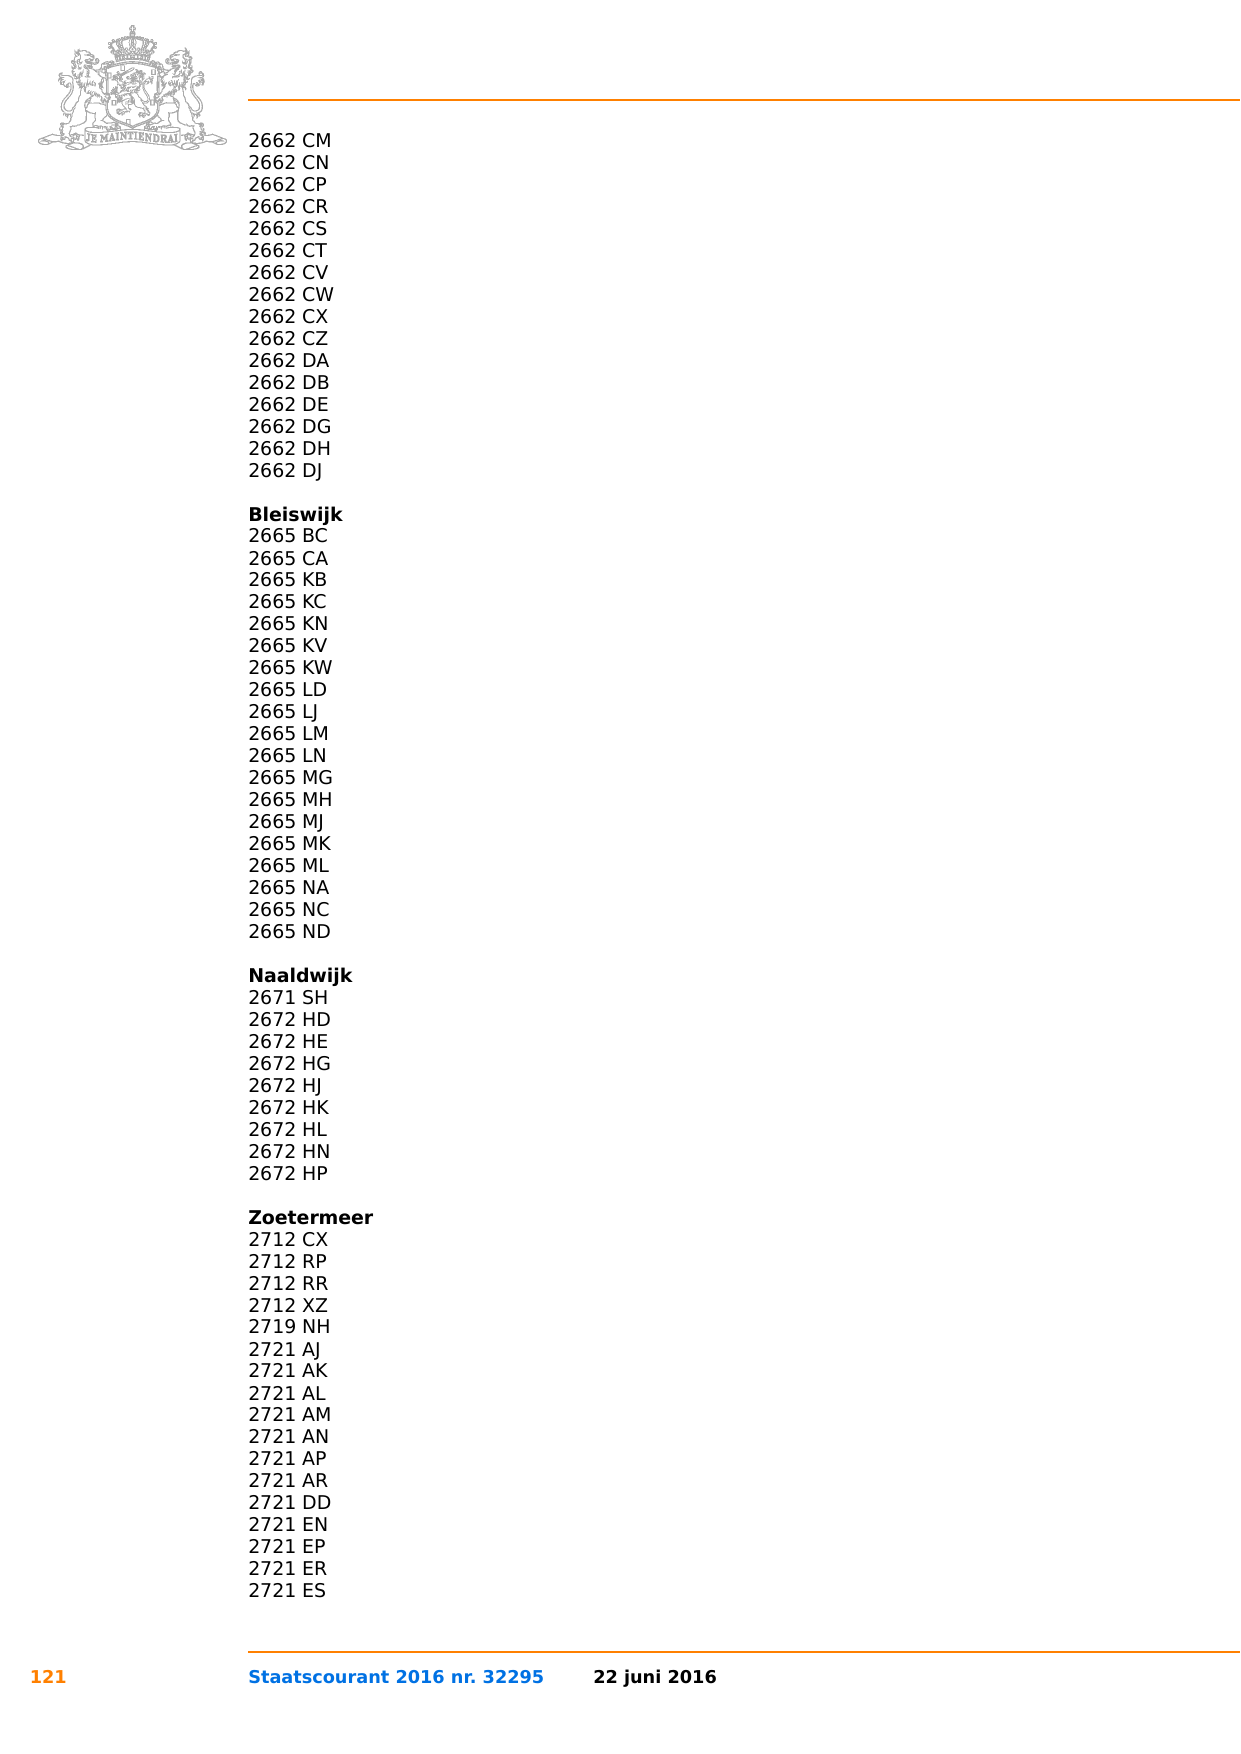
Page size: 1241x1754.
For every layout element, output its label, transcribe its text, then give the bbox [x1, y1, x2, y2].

text 2712 CX [248, 1228, 1163, 1251]
text 2665 MJ [248, 811, 1163, 833]
text 2662 DG [248, 416, 1163, 438]
text 2672 HL [248, 1119, 1163, 1141]
text 2665 LD [248, 679, 1163, 701]
text Naaldwijk [248, 965, 1163, 987]
text 2721 ER [248, 1558, 1163, 1580]
text 2662 CW [248, 284, 1163, 306]
text 2719 NH [248, 1316, 1163, 1338]
text 2721 AM [248, 1404, 1163, 1426]
text 2721 AR [248, 1470, 1163, 1492]
text 2721 AK [248, 1360, 1163, 1382]
text 2665 KC [248, 591, 1163, 613]
text 2721 AJ [248, 1338, 1163, 1360]
text 2665 BC [248, 525, 1163, 547]
text 2665 LJ [248, 701, 1163, 723]
text 2665 KB [248, 569, 1163, 591]
text 2665 LN [248, 745, 1163, 767]
text 2662 CX [248, 306, 1163, 328]
text 2665 ML [248, 855, 1163, 877]
text 2721 EP [248, 1536, 1163, 1558]
text 2662 CZ [248, 328, 1163, 350]
text 2662 DE [248, 394, 1163, 416]
text 2721 ES [248, 1580, 1163, 1602]
text 2672 HD [248, 1009, 1163, 1031]
text 2662 CR [248, 196, 1163, 218]
text 2665 KV [248, 635, 1163, 657]
text 2665 KW [248, 657, 1163, 679]
text 2662 CM [248, 130, 1163, 152]
text 2672 HK [248, 1097, 1163, 1119]
text 2665 MG [248, 767, 1163, 789]
text 2665 MH [248, 789, 1163, 811]
text 2662 DA [248, 350, 1163, 372]
text 2665 NC [248, 899, 1163, 921]
picture [38, 25, 227, 150]
text 2671 SH [248, 987, 1163, 1009]
text 2665 LM [248, 723, 1163, 745]
text 2662 CP [248, 174, 1163, 196]
text 2721 AL [248, 1382, 1163, 1404]
text 2672 HG [248, 1053, 1163, 1075]
text Zoetermeer [248, 1207, 1163, 1228]
text 2665 ND [248, 921, 1163, 943]
text 2665 CA [248, 547, 1163, 569]
text 2662 DH [248, 438, 1163, 459]
text 2721 AP [248, 1448, 1163, 1470]
text 2672 HP [248, 1163, 1163, 1185]
text 2672 HJ [248, 1075, 1163, 1097]
text 2662 CN [248, 152, 1163, 174]
text 2721 EN [248, 1514, 1163, 1536]
text Bleiswijk [248, 503, 1163, 525]
text 2662 CV [248, 262, 1163, 284]
text 2665 MK [248, 833, 1163, 855]
text 2665 NA [248, 877, 1163, 899]
text 2662 DJ [248, 459, 1163, 482]
text 2712 RP [248, 1251, 1163, 1272]
text 2712 XZ [248, 1294, 1163, 1316]
text 2712 RR [248, 1272, 1163, 1294]
text 2721 DD [248, 1492, 1163, 1514]
text 2662 CT [248, 240, 1163, 262]
text 2662 DB [248, 372, 1163, 394]
text 2672 HN [248, 1141, 1163, 1163]
text 2662 CS [248, 218, 1163, 240]
text 2672 HE [248, 1031, 1163, 1053]
text 2665 KN [248, 613, 1163, 635]
text 2721 AN [248, 1426, 1163, 1448]
